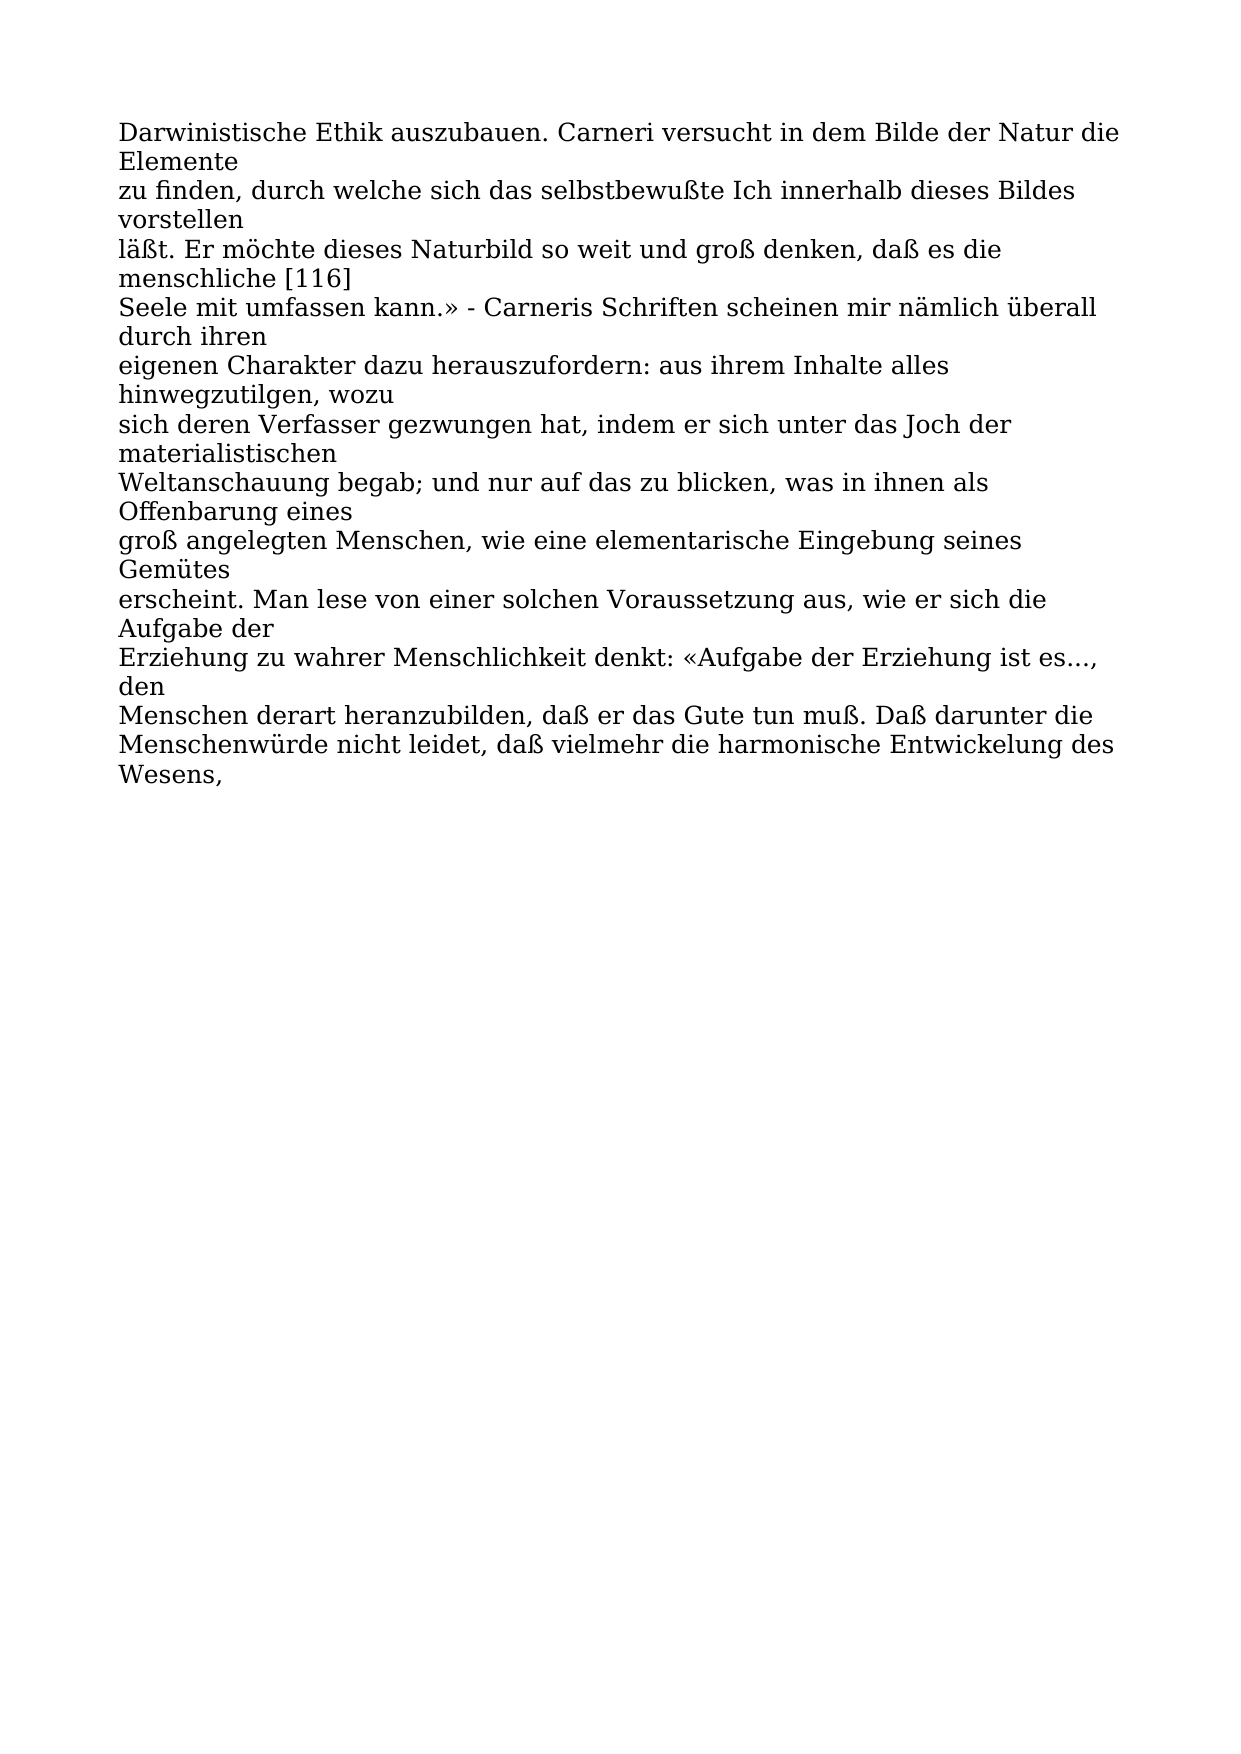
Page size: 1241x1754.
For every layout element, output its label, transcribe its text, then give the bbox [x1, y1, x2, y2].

text läßt. Er möchte dieses Naturbild so weit und groß denken, daß es die menschliche [116] [118, 235, 1122, 293]
text erscheint. Man lese von einer solchen Voraussetzung aus, wie er sich die Aufgabe der [118, 585, 1122, 643]
text Darwinistische Ethik auszubauen. Carneri versucht in dem Bilde der Natur die Elemente [118, 118, 1122, 176]
text Erziehung zu wahrer Menschlichkeit denkt: «Aufgabe der Erziehung ist es..., den [118, 643, 1122, 701]
text Menschenwürde nicht leidet, daß vielmehr die harmonische Entwickelung des Wesens, [118, 731, 1122, 789]
text sich deren Verfasser gezwungen hat, indem er sich unter das Joch der materialistischen [118, 410, 1122, 468]
text Seele mit umfassen kann.» - Carneris Schriften scheinen mir nämlich überall durch ihren [118, 293, 1122, 351]
text Weltanschauung begab; und nur auf das zu blicken, was in ihnen als Offenbarung eines [118, 468, 1122, 526]
text eigenen Charakter dazu herauszufordern: aus ihrem Inhalte alles hinwegzutilgen, wozu [118, 351, 1122, 410]
text zu finden, durch welche sich das selbstbewußte Ich innerhalb dieses Bildes vorstellen [118, 176, 1122, 235]
text Menschen derart heranzubilden, daß er das Gute tun muß. Daß darunter die [118, 701, 1122, 731]
text groß angelegten Menschen, wie eine elementarische Eingebung seines Gemütes [118, 526, 1122, 585]
